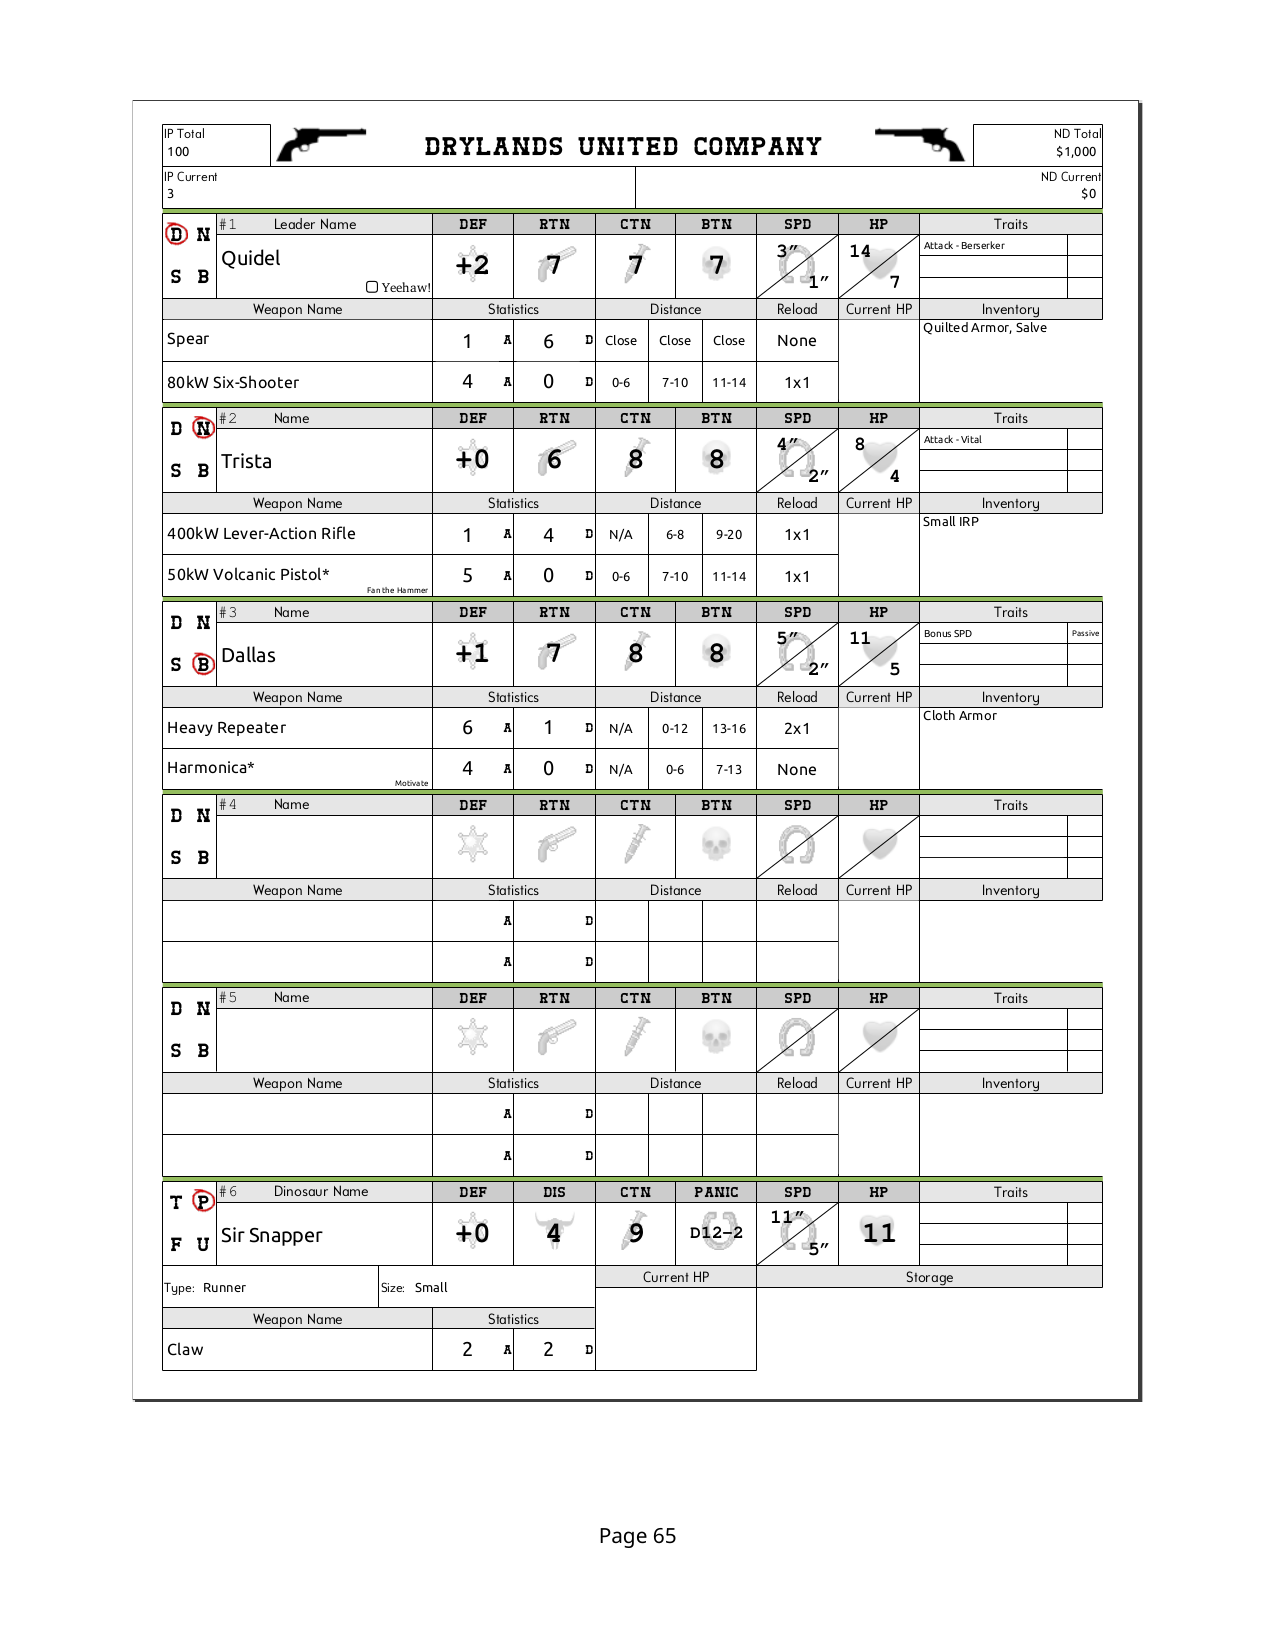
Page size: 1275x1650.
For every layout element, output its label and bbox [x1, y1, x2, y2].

picture [132, 100, 1143, 1402]
